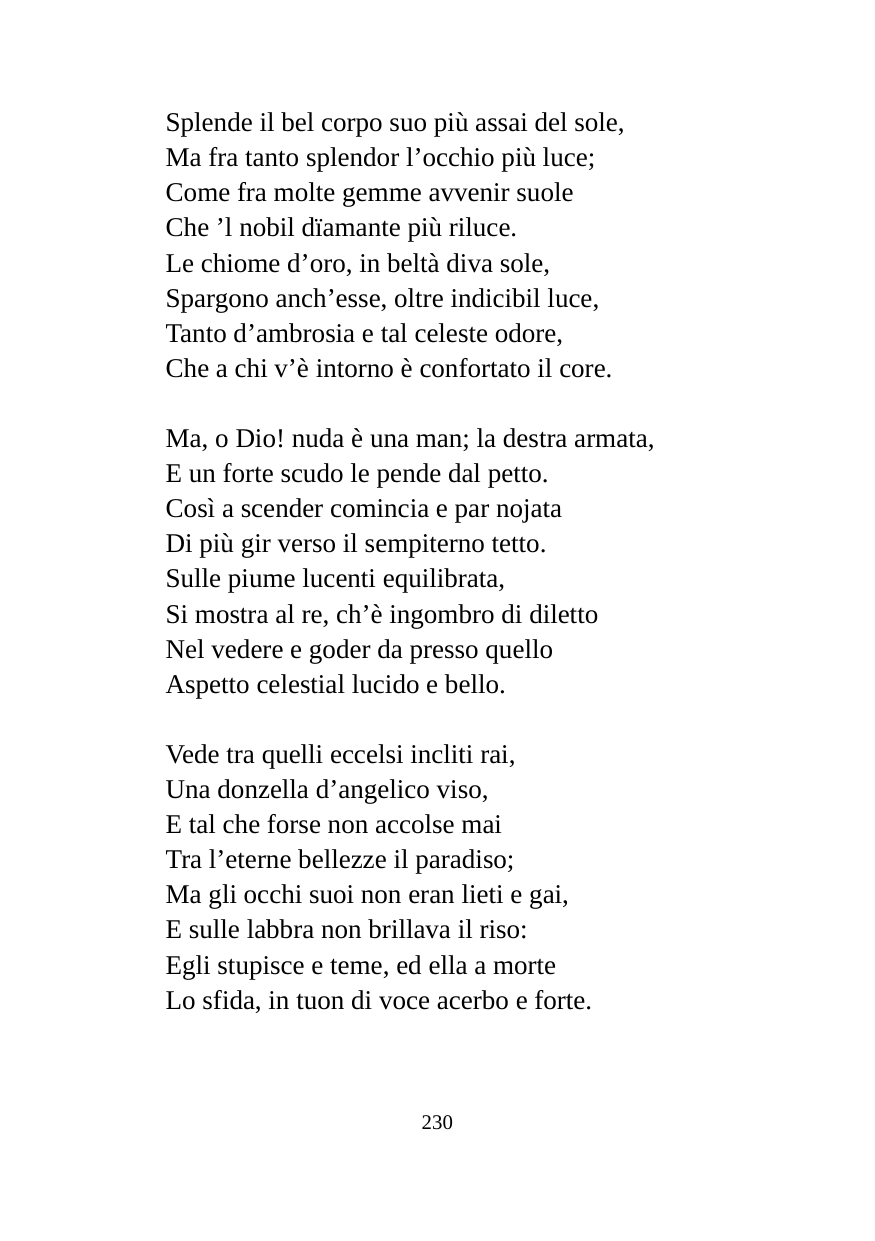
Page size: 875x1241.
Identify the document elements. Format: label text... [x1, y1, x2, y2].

text Di più gir verso il sempiterno tetto. [165, 527, 768, 559]
text Sulle piume lucenti equilibrata, [165, 563, 768, 594]
text Le chiome d’oro, in beltà diva sole, [165, 247, 768, 278]
text Tra l’eterne bellezze il paradiso; [165, 843, 768, 874]
text Come fra molte gemme avvenir suole [165, 176, 768, 208]
text E sulle labbra non brillava il riso: [165, 914, 768, 945]
text Ma, o Dio! nuda è una man; la destra armata, [165, 422, 768, 453]
text Splende il bel corpo suo più assai del sole, [165, 106, 768, 137]
text Egli stupisce e teme, ed ella a morte [165, 949, 768, 980]
text Si mostra al re, ch’è ingombro di diletto [165, 598, 768, 629]
text Ma gli occhi suoi non eran lieti e gai, [165, 878, 768, 910]
text E un forte scudo le pende dal petto. [165, 457, 768, 488]
text Spargono anch’esse, oltre indicibil luce, [165, 282, 768, 313]
text Che ’l nobil dïamante più riluce. [165, 212, 768, 243]
text Lo sfida, in tuon di voce acerbo e forte. [165, 984, 768, 1015]
text Che a chi v’è intorno è confortato il core. [165, 352, 768, 383]
text Ma fra tanto splendor l’occhio più luce; [165, 141, 768, 172]
text Nel vedere e goder da presso quello [165, 633, 768, 664]
text Così a scender comincia e par nojata [165, 492, 768, 523]
text Una donzella d’angelico viso, [165, 773, 768, 804]
text Tanto d’ambrosia e tal celeste odore, [165, 317, 768, 348]
text E tal che forse non accolse mai [165, 808, 768, 839]
text Aspetto celestial lucido e bello. [165, 668, 768, 699]
text Vede tra quelli eccelsi incliti rai, [165, 738, 768, 769]
